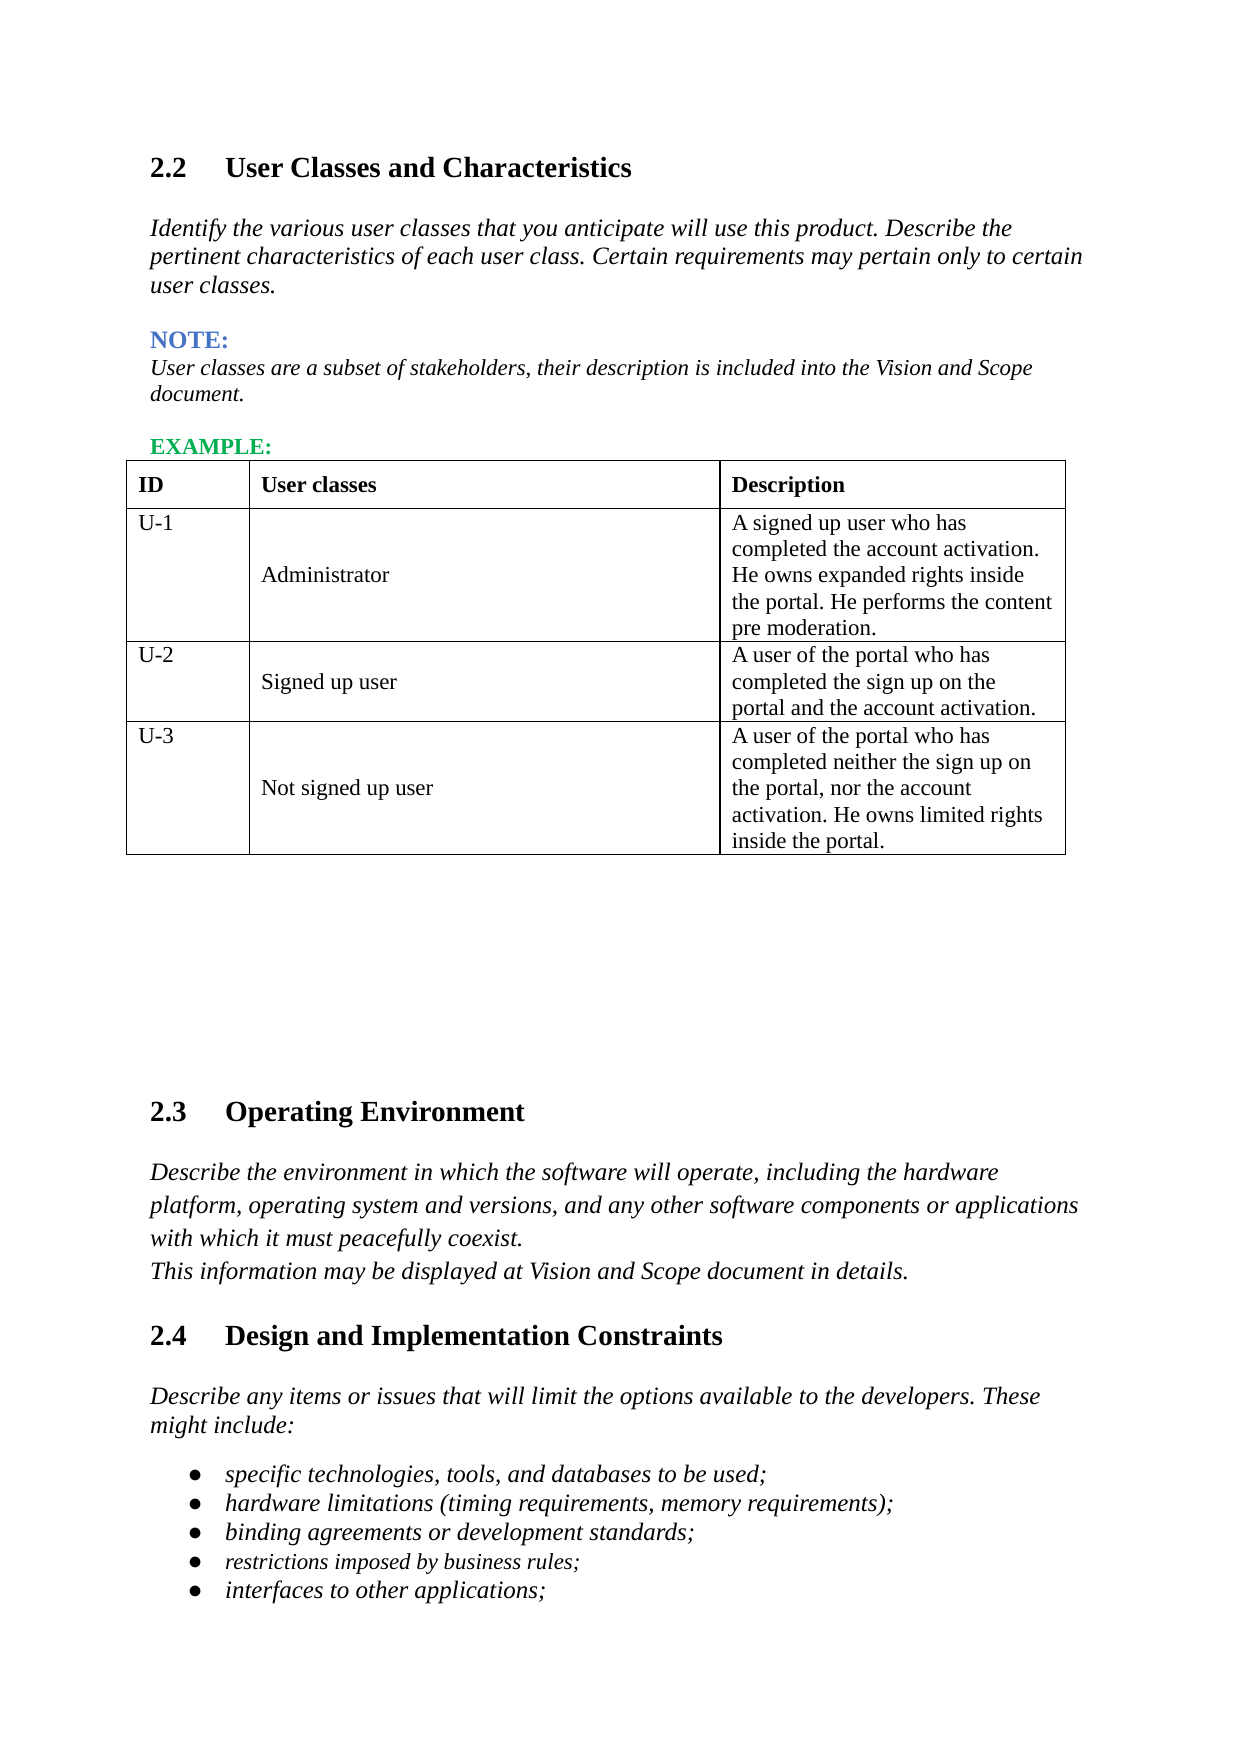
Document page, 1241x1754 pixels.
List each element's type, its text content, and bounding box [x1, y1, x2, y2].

text EXAMPLE: [150, 407, 1090, 459]
text Describe any items or issues that will limit the options available to the developers. These might include: [150, 1381, 1090, 1439]
table_cell Administrator [250, 509, 719, 641]
subtitle Operating Environment [150, 1094, 1090, 1128]
table_cell Signed up user [250, 642, 719, 721]
subtitle User Classes and Characteristics [150, 150, 1090, 183]
table_cell U-3 [127, 722, 249, 853]
table_cell U-1 [127, 509, 249, 641]
table_header Description [721, 461, 1065, 508]
table_cell U-2 [127, 642, 249, 721]
table_header ID [127, 461, 249, 508]
text User classes are a subset of stakeholders, their description is included into the Vision and Scope document. [150, 354, 1090, 407]
table_cell A signed up user who has completed the account activation. He owns expanded rights inside the portal. He performs the content pre moderation. [721, 509, 1065, 641]
list interfaces to other applications; [187, 1575, 1090, 1604]
subtitle Design and Implementation Constraints [150, 1318, 1090, 1352]
list binding agreements or development standards; [187, 1517, 1090, 1546]
table_cell A user of the portal who has completed neither the sign up on the portal, nor the account activation. He owns limited rights inside the portal. [721, 722, 1065, 853]
table_header User classes [250, 461, 719, 508]
text Identify the various user classes that you anticipate will use this product. Describe the pertinent characteristics of each user class. Certain requirements may pertain only to certain user classes. [150, 213, 1090, 299]
text Describe the environment in which the software will operate, including the hardware platform, operating system and versions, and any other software components or applications with which it must peacefully coexist. This information may be displayed at Vision and Scope document in details. [150, 1157, 1090, 1285]
table_cell Not signed up user [250, 722, 719, 853]
list specific technologies, tools, and databases to be used; [187, 1459, 1090, 1488]
text NOTE: [150, 325, 1090, 354]
list hardware limitations (timing requirements, memory requirements); [187, 1488, 1090, 1517]
list restrictions imposed by business rules; [187, 1546, 1090, 1575]
table_cell A user of the portal who has completed the sign up on the portal and the account activation. [721, 642, 1065, 721]
